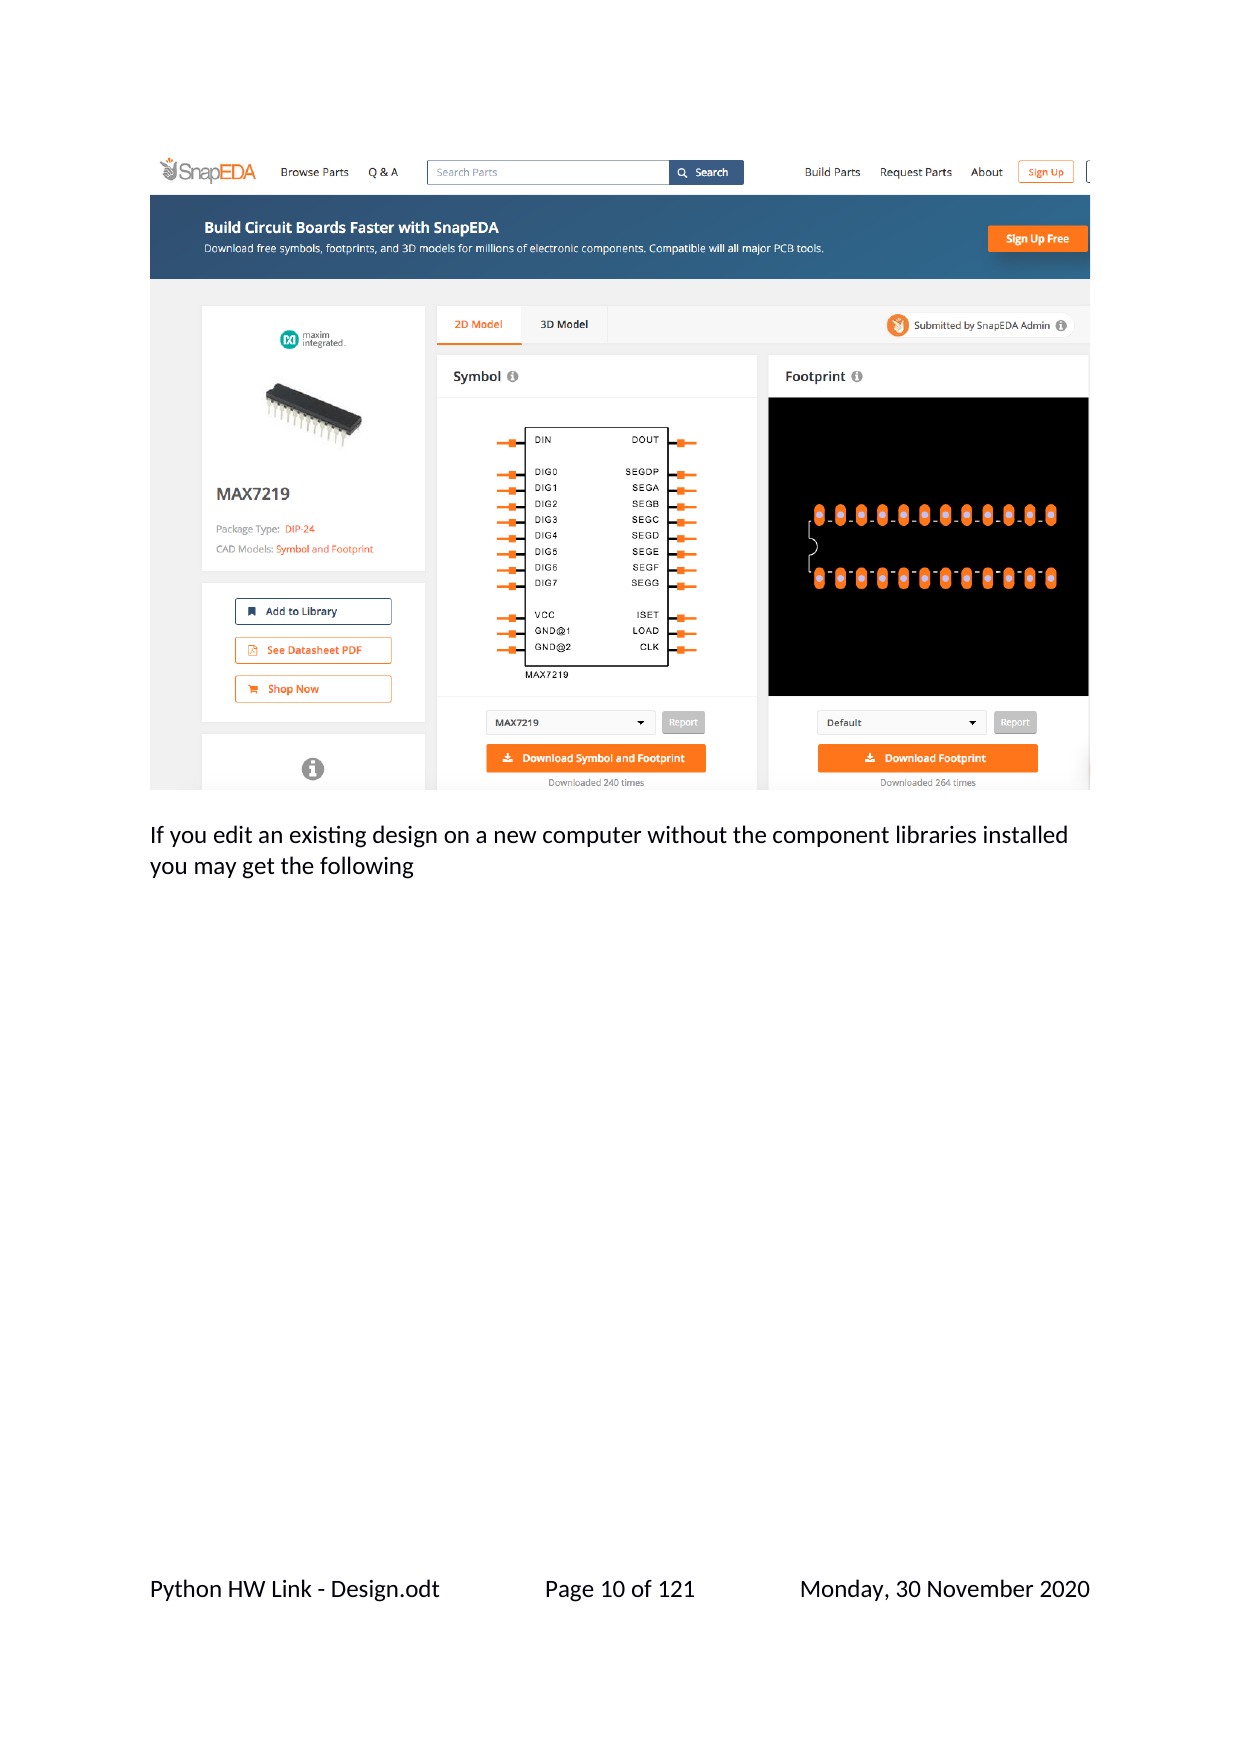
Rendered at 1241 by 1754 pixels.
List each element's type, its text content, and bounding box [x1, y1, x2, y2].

picture [150, 150, 1091, 790]
text If you edit an existing design on a new computer without the component libraries installed you may get the following [150, 820, 1090, 881]
